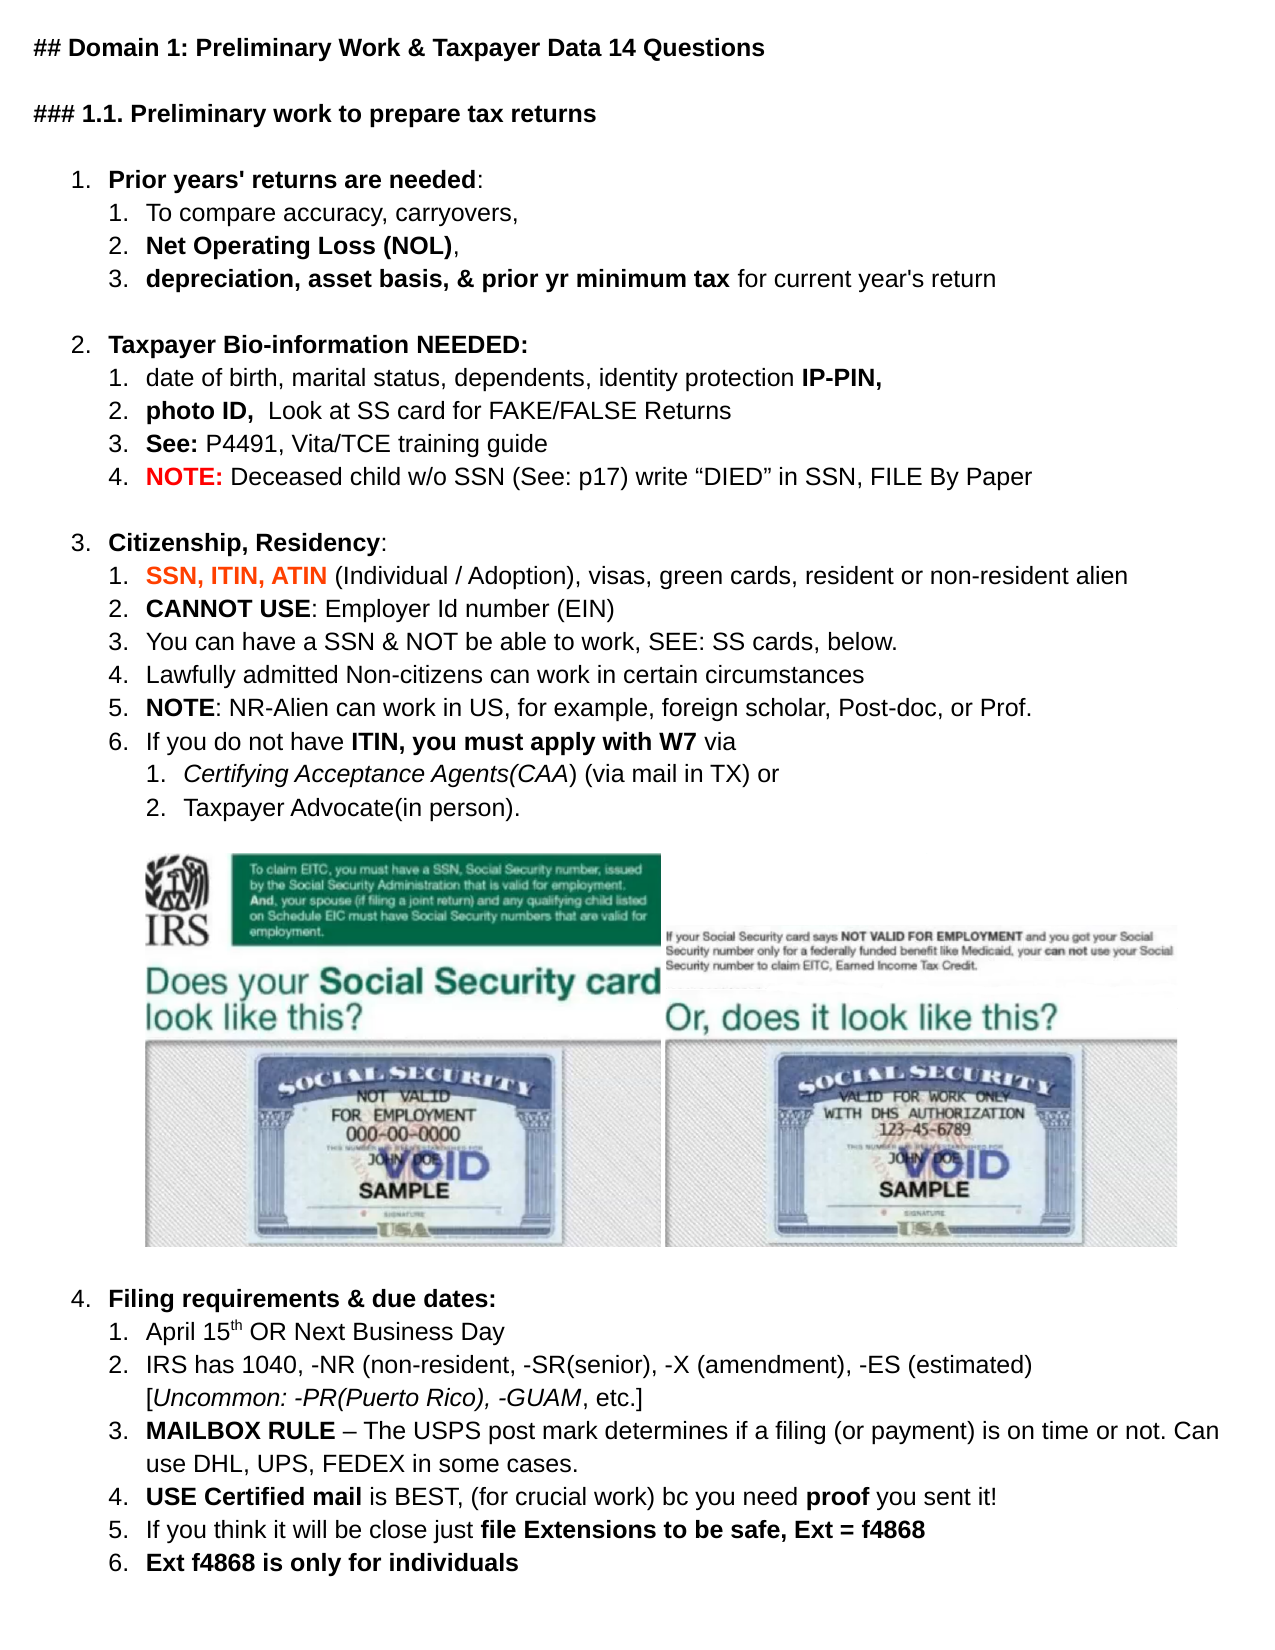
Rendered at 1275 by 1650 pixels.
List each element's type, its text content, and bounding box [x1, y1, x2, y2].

list NOTE: NR-Alien can work in US, for example, foreign scholar, Post-doc, or Prof. [108, 693, 1242, 722]
list depreciation, asset basis, & prior yr minimum tax for current year's return [108, 264, 1242, 293]
list April 15th OR Next Business Day [108, 1317, 1242, 1346]
list MAILBOX RULE – The USPS post mark determines if a filing (or payment) is on time or not. Can use DHL, UPS, FEDEX in some cases. [108, 1416, 1242, 1478]
list IRS has 1040, -NR (non-resident, -SR(senior), -X (amendment), -ES (estimated) [108, 1350, 1242, 1379]
list Ext f4868 is only for individuals [108, 1548, 1242, 1577]
list Net Operating Loss (NOL), [108, 231, 1242, 260]
picture [143, 853, 1178, 1247]
list [Uncommon: -PR(Puerto Rico), -GUAM, etc.] [108, 1383, 1242, 1412]
list Prior years' returns are needed: [71, 165, 1242, 194]
list If you think it will be close just file Extensions to be safe, Ext = f4868 [108, 1515, 1242, 1544]
list Taxpayer Bio-information NEEDED: [71, 330, 1242, 359]
list Citizenship, Residency: [71, 528, 1242, 557]
list Certifying Acceptance Agents(CAA) (via mail in TX) or [146, 759, 1242, 788]
list USE Certified mail is BEST, (for crucial work) bc you need proof you sent it! [108, 1482, 1242, 1511]
list photo ID, Look at SS card for FAKE/FALSE Returns [108, 396, 1242, 425]
list Taxpayer Advocate(in person). [146, 792, 1242, 821]
text ## Domain 1: Preliminary Work & Taxpayer Data 14 Questions [33, 33, 1242, 62]
list See: P4491, Vita/TCE training guide [108, 429, 1242, 458]
list If you do not have ITIN, you must apply with W7 via [108, 726, 1242, 755]
list Filing requirements & due dates: [71, 1284, 1242, 1313]
list SSN, ITIN, ATIN (Individual / Adoption), visas, green cards, resident or non-resident alien [108, 561, 1242, 590]
list CANNOT USE: Employer Id number (EIN) [108, 594, 1242, 623]
list NOTE: Deceased child w/o SSN (See: p17) write “DIED” in SSN, FILE By Paper [108, 462, 1242, 524]
list date of birth, marital status, dependents, identity protection IP-PIN, [108, 363, 1242, 392]
list Lawfully admitted Non-citizens can work in certain circumstances [108, 660, 1242, 689]
list You can have a SSN & NOT be able to work, SEE: SS cards, below. [108, 627, 1242, 656]
text ### 1.1. Preliminary work to prepare tax returns [33, 99, 1242, 128]
list To compare accuracy, carryovers, [108, 198, 1242, 227]
